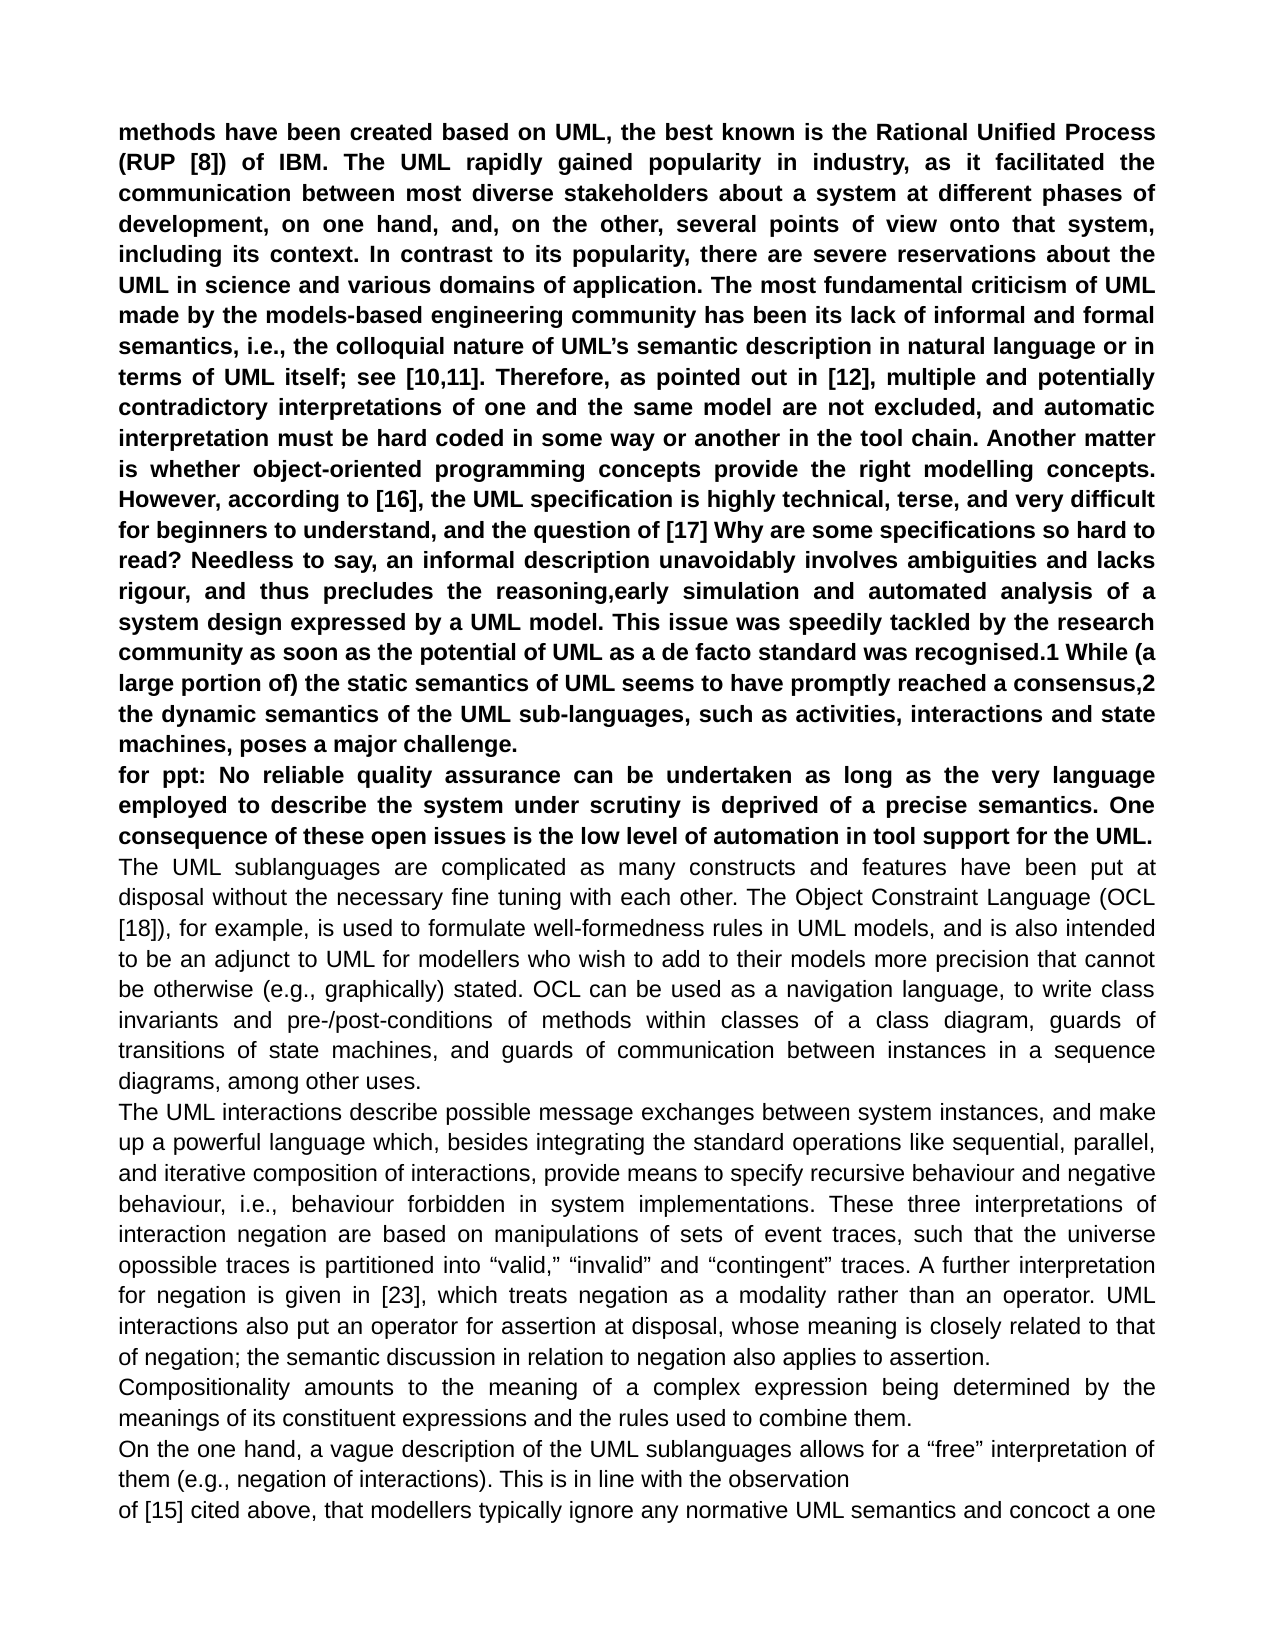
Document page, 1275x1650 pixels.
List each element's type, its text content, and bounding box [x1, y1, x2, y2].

text The UML sublanguages are complicated as many constructs and features have been put at disposal without the necessary fine tuning with each other. The Object Constraint Language (OCL [18]), for example, is used to formulate well-formedness rules in UML models, and is also intended to be an adjunct to UML for modellers who wish to add to their models more precision that cannot be otherwise (e.g., graphically) stated. OCL can be used as a navigation language, to write class invariants and pre-/post-conditions of methods within classes of a class diagram, guards of transitions of state machines, and guards of communication between instances in a sequence diagrams, among other uses. [118, 853, 1157, 1094]
text The UML interactions describe possible message exchanges between system instances, and make up a powerful language which, besides integrating the standard operations like sequential, parallel, and iterative composition of interactions, provide means to specify recursive behaviour and negative behaviour, i.e., behaviour forbidden in system implementations. These three interpretations of interaction negation are based on manipulations of sets of event traces, such that the universe opossible traces is partitioned into “valid,” “invalid” and “contingent” traces. A further interpretation for negation is given in [23], which treats negation as a modality rather than an operator. UML interactions also put an operator for assertion at disposal, whose meaning is closely related to that of negation; the semantic discussion in relation to negation also applies to assertion. [118, 1098, 1157, 1370]
text for ppt: No reliable quality assurance can be undertaken as long as the very language employed to describe the system under scrutiny is deprived of a precise semantics. One consequence of these open issues is the low level of automation in tool support for the UML. [118, 761, 1157, 849]
text methods have been created based on UML, the best known is the Rational Unified Process (RUP [8]) of IBM. The UML rapidly gained popularity in industry, as it facilitated the communication between most diverse stakeholders about a system at different phases of development, on one hand, and, on the other, several points of view onto that system, including its context. In contrast to its popularity, there are severe reservations about the UML in science and various domains of application. The most fundamental criticism of UML made by the models-based engineering community has been its lack of informal and formal semantics, i.e., the colloquial nature of UML’s semantic description in natural language or in terms of UML itself; see [10,11]. Therefore, as pointed out in [12], multiple and potentially contradictory interpretations of one and the same model are not excluded, and automatic interpretation must be hard coded in some way or another in the tool chain. Another matter is whether object-oriented programming concepts provide the right modelling concepts. However, according to [16], the UML specification is highly technical, terse, and very difficult for beginners to understand, and the question of [17] Why are some specifications so hard to read? Needless to say, an informal description unavoidably involves ambiguities and lacks rigour, and thus precludes the reasoning,early simulation and automated analysis of a system design expressed by a UML model. This issue was speedily tackled by the research community as soon as the potential of UML as a de facto standard was recognised.1 While (a large portion of) the static semantics of UML seems to have promptly reached a consensus,2 the dynamic semantics of the UML sub-languages, such as activities, interactions and state machines, poses a major challenge. [118, 118, 1157, 757]
text Compositionality amounts to the meaning of a complex expression being determined by the meanings of its constituent expressions and the rules used to combine them. [118, 1374, 1157, 1431]
text On the one hand, a vague description of the UML sublanguages allows for a “free” interpretation of them (e.g., negation of interactions). This is in line with the observation [118, 1435, 1157, 1492]
text of [15] cited above, that modellers typically ignore any normative UML semantics and concoct a one [118, 1496, 1157, 1523]
